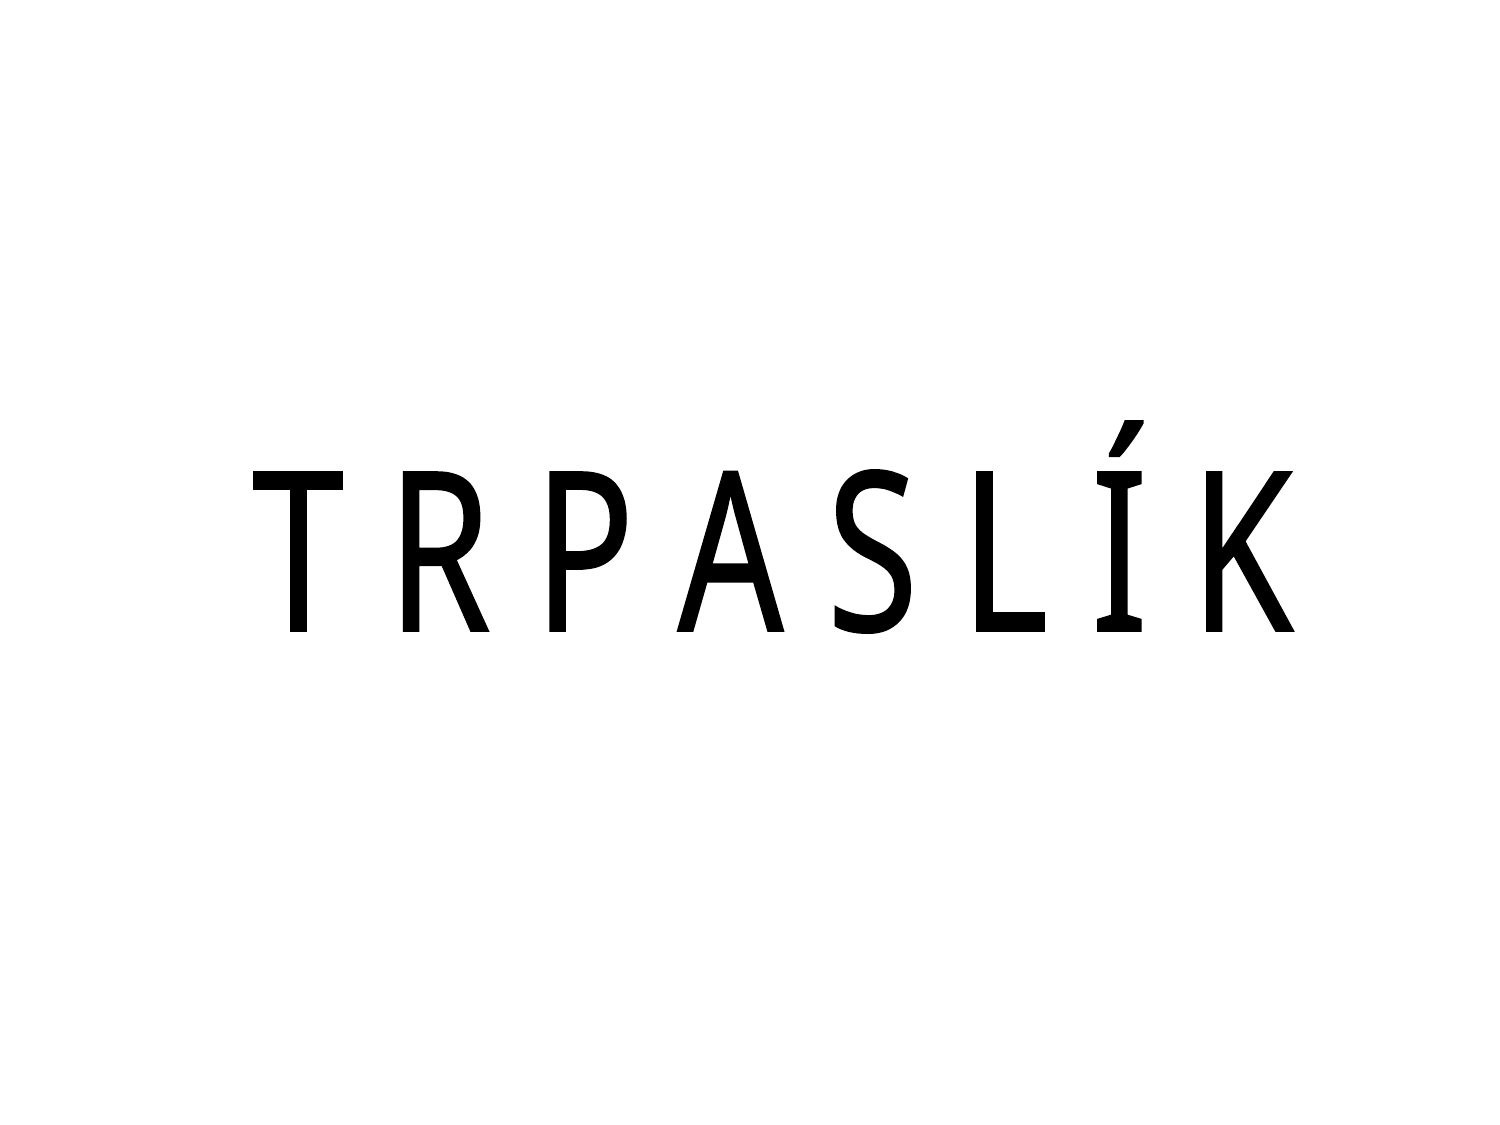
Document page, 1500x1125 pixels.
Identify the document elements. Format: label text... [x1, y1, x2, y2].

text_box T R P A S L Í K [403, 471, 489, 632]
text_box T R P A S L Í K [253, 471, 343, 632]
text_box T R P A S L Í K [835, 469, 911, 634]
text_box T R P A S L Í K [1206, 471, 1294, 632]
text_box T R P A S L Í K [677, 471, 784, 632]
text_box T R P A S L Í K [550, 471, 626, 632]
text_box T R P A S L Í K [1109, 420, 1143, 457]
text_box T R P A S L Í K [977, 471, 1044, 632]
text_box T R P A S L Í K [1097, 471, 1141, 632]
